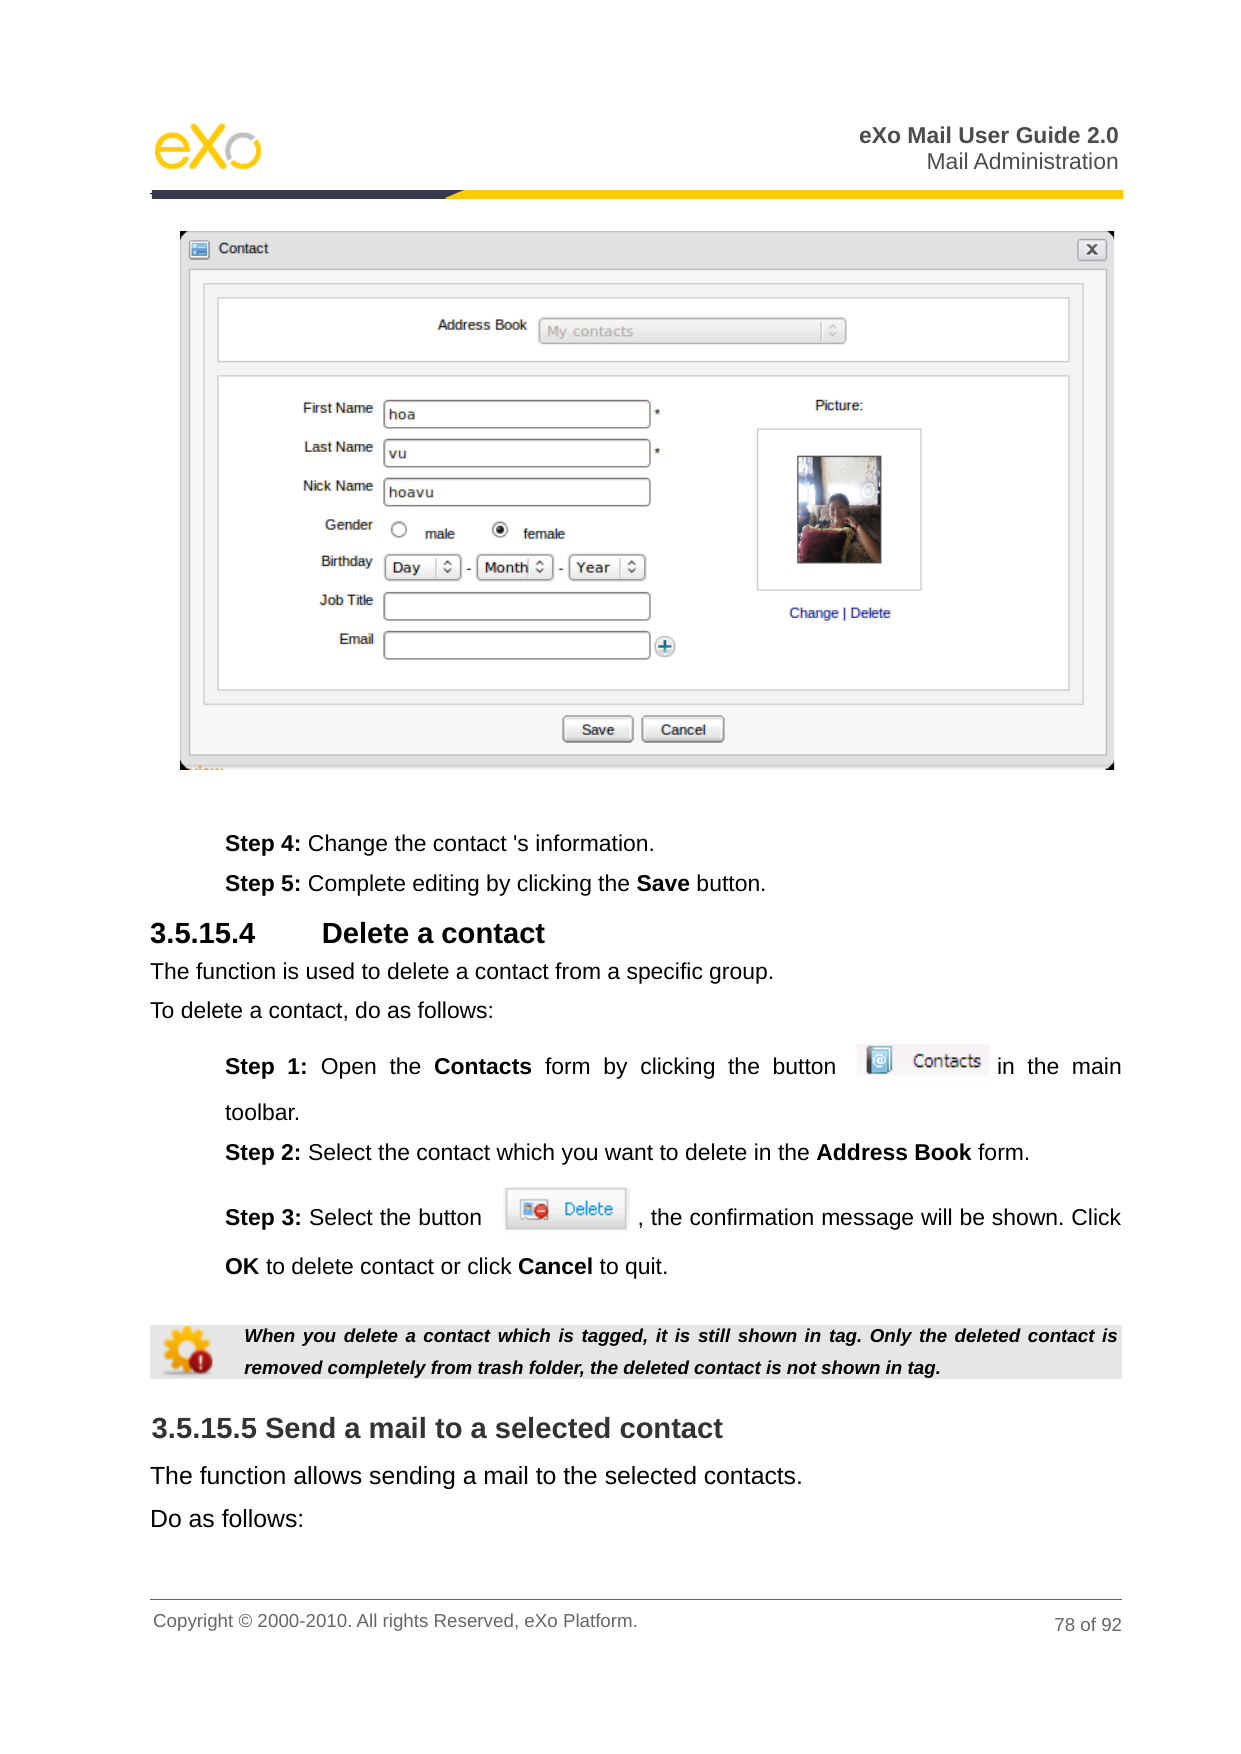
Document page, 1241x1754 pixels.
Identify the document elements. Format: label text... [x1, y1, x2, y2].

text The function allows sending a mail to the selected contacts. [150, 1461, 1122, 1490]
list Step 5: Complete editing by clicking the Save button. [187, 869, 1122, 896]
picture [856, 1044, 990, 1079]
text The function is used to delete a contact from a specific group. [150, 958, 1122, 984]
subtitle Delete a contact [150, 917, 1122, 950]
list Step 2: Select the contact which you want to delete in the Address Book form. [187, 1138, 1122, 1165]
picture [155, 123, 262, 170]
list 3.5.15.5 Send a mail to a selected contact [49, 1411, 1122, 1444]
table_header [150, 1325, 243, 1379]
picture [151, 190, 1124, 199]
table_header When you delete a contact which is tagged, it is still shown in tag. Only the deleted contact is removed completely from trash folder, the deleted contact is not shown in tag. [243, 1325, 1122, 1379]
picture [180, 231, 1115, 770]
list Step 1: Open the Contacts form by clicking the button in the main toolbar. [187, 1037, 1122, 1125]
list Step 3: Select the button , the confirmation message will be shown. Click OK to delete contact or click Cancel to quit. [187, 1178, 1122, 1279]
list Step 4: Change the contact 's information. [187, 830, 1122, 856]
text To delete a contact, do as follows: [150, 997, 1122, 1023]
picture [503, 1185, 630, 1233]
picture [162, 1326, 213, 1377]
text Do as follows: [150, 1504, 1122, 1533]
